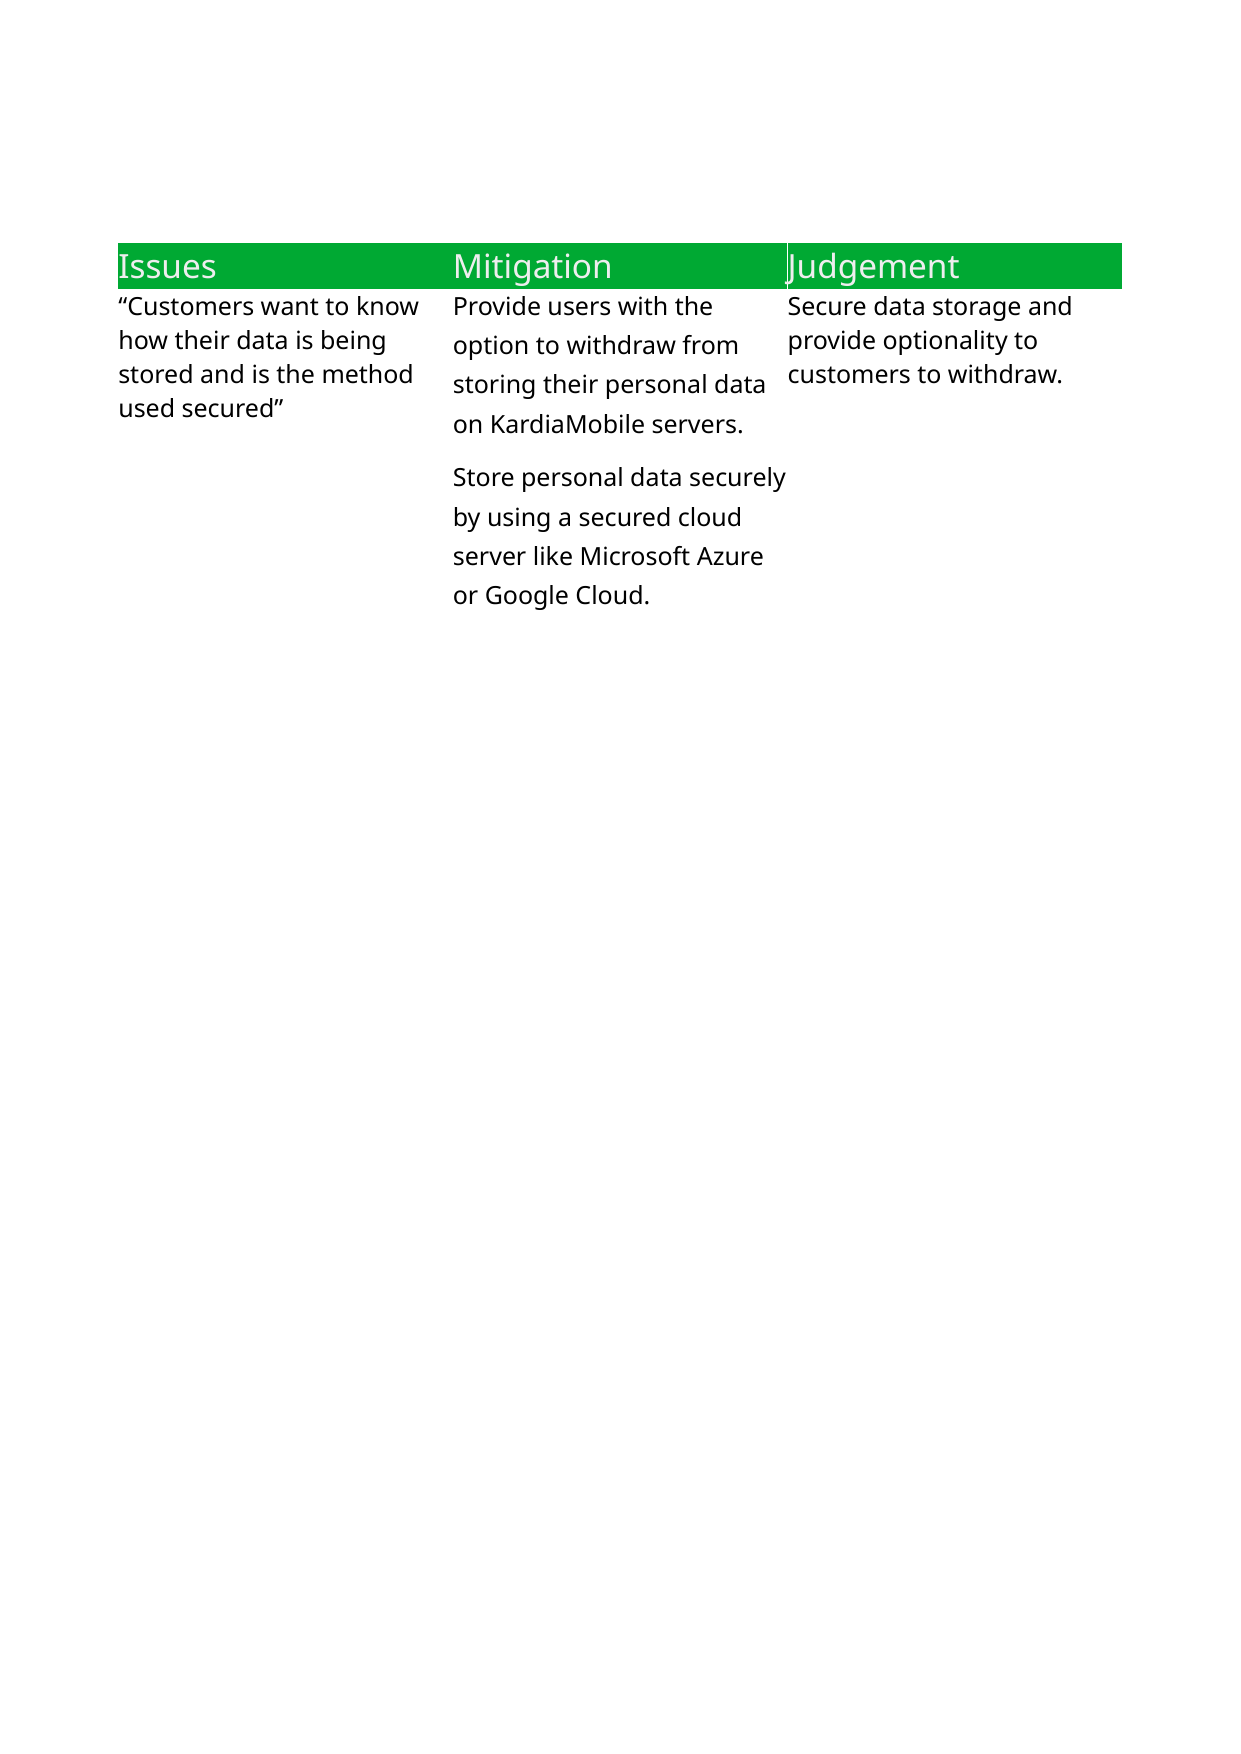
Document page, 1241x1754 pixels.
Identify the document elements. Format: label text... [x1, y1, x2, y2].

table_header Issues [118, 243, 453, 289]
table_cell Secure data storage and provide optionality to customers to withdraw. [788, 289, 1122, 662]
table_cell Provide users with the option to withdraw from storing their personal data on KardiaMobile servers. Store personal data securely by using a secured cloud server like Microsoft Azure or Google Cloud. [453, 289, 787, 662]
table_header Judgement [788, 243, 1122, 289]
table_header Mitigation [453, 243, 787, 289]
table_cell “Customers want to know how their data is being stored and is the method used secured” [118, 289, 453, 662]
